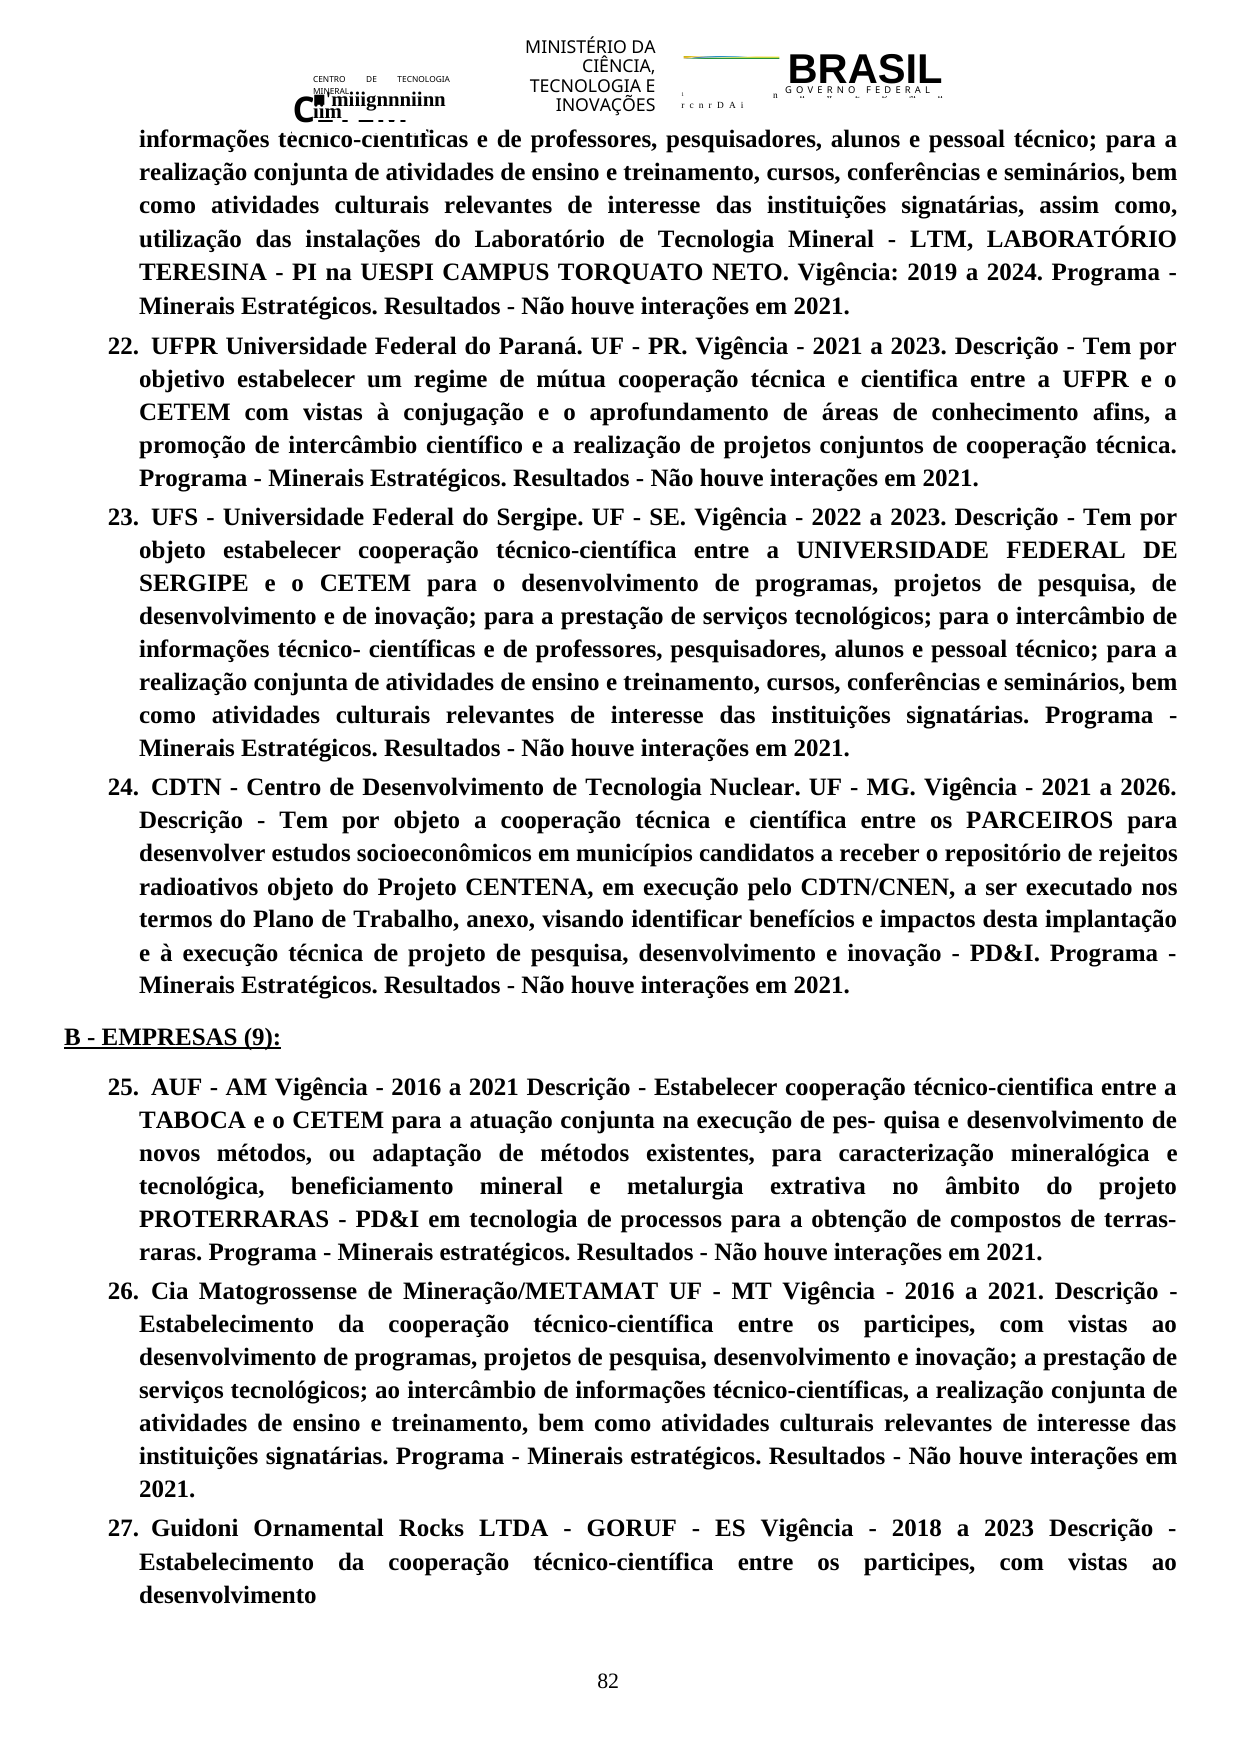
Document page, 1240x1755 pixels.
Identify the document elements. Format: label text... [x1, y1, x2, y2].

text MINISTÉRIO DA CIÊNCIA, TECNOLOGIA E INOVAÇÕES [475, 39, 655, 115]
list Guidoni Ornamental Rocks LTDA - GORUF - ES Vigência - 2018 a 2023 Descrição - Estabelecimento da cooperação técnico-científica entre os participes, com vistas ao desenvolvimento [108, 1510, 1178, 1610]
list UFS - Universidade Federal do Sergipe. UF - SE. Vigência - 2022 a 2023. Descrição - Tem por objeto estabelecer cooperação técnico-científica entre a UNIVERSIDADE FEDERAL DE SERGIPE e o CETEM para o desenvolvimento de programas, projetos de pesquisa, de desenvolvimento e de inovação; para a prestação de serviços tecnológicos; para o intercâmbio de informações técnico- científicas e de professores, pesquisadores, alunos e pessoal técnico; para a realização conjunta de atividades de ensino e treinamento, cursos, conferências e seminários, bem como atividades culturais relevantes de interesse das instituições signatárias. Programa - Minerais Estratégicos. Resultados - Não houve interações em 2021. [108, 499, 1178, 763]
text B - EMPRESAS (9): [64, 1026, 1178, 1051]
list Cia Matogrossense de Mineração/METAMAT UF - MT Vigência - 2016 a 2021. Descrição - Estabelecimento da cooperação técnico-científica entre os participes, com vistas ao desenvolvimento de programas, projetos de pesquisa, desenvolvimento e inovação; a prestação de serviços tecnológicos; ao intercâmbio de informações técnico-científicas, a realização conjunta de atividades de ensino e treinamento, bem como atividades culturais relevantes de interesse das instituições signatárias. Programa - Minerais estratégicos. Resultados - Não houve interações em 2021. [108, 1273, 1178, 1504]
text CENTRO DE TECNOLOGIA MINERAL ■'miiignnniinniim [313, 72, 450, 120]
text GOVERNO FEDERAL [785, 86, 943, 96]
text 1 n n w e d m n rcnrDAi [681, 91, 942, 110]
list CDTN - Centro de Desenvolvimento de Tecnologia Nuclear. UF - MG. Vigência - 2021 a 2026. Descrição - Tem por objeto a cooperação técnica e científica entre os PARCEIROS para desenvolver estudos socioeconômicos em municípios candidatos a receber o repositório de rejeitos radioativos objeto do Projeto CENTENA, em execução pelo CDTN/CNEN, a ser executado nos termos do Plano de Trabalho, anexo, visando identificar benefícios e impactos desta implantação e à execução técnica de projeto de pesquisa, desenvolvimento e inovação - PD&I. Programa - Minerais Estratégicos. Resultados - Não houve interações em 2021. [108, 769, 1178, 1001]
subtitle BRASIL [681, 50, 942, 91]
list UFPR Universidade Federal do Paraná. UF - PR. Vigência - 2021 a 2023. Descrição - Tem por objetivo estabelecer um regime de mútua cooperação técnica e cientifica entre a UFPR e o CETEM com vistas à conjugação e o aprofundamento de áreas de conhecimento afins, a promoção de intercâmbio científico e a realização de projetos conjuntos de cooperação técnica. Programa - Minerais Estratégicos. Resultados - Não houve interações em 2021. [108, 328, 1178, 493]
text informações técnico-científicas e de professores, pesquisadores, alunos e pessoal técnico; para a realização conjunta de atividades de ensino e treinamento, cursos, conferências e seminários, bem como atividades culturais relevantes de interesse das instituições signatárias, assim como, utilização das instalações do Laboratório de Tecnologia Mineral - LTM, LABORATÓRIO TERESINA - PI na UESPI CAMPUS TORQUATO NETO. Vigência: 2019 a 2024. Programa - Minerais Estratégicos. Resultados - Não houve interações em 2021. [139, 116, 1178, 321]
list AUF - AM Vigência - 2016 a 2021 Descrição - Estabelecer cooperação técnico-cientifica entre a TABOCA e o CETEM para a atuação conjunta na execução de pes- quisa e desenvolvimento de novos métodos, ou adaptação de métodos existentes, para caracterização mineralógica e tecnológica, beneficiamento mineral e metalurgia extrativa no âmbito do projeto PROTERRARAS - PD&I em tecnologia de processos para a obtenção de compostos de terras-raras. Programa - Minerais estratégicos. Resultados - Não houve interações em 2021. [108, 1069, 1178, 1267]
